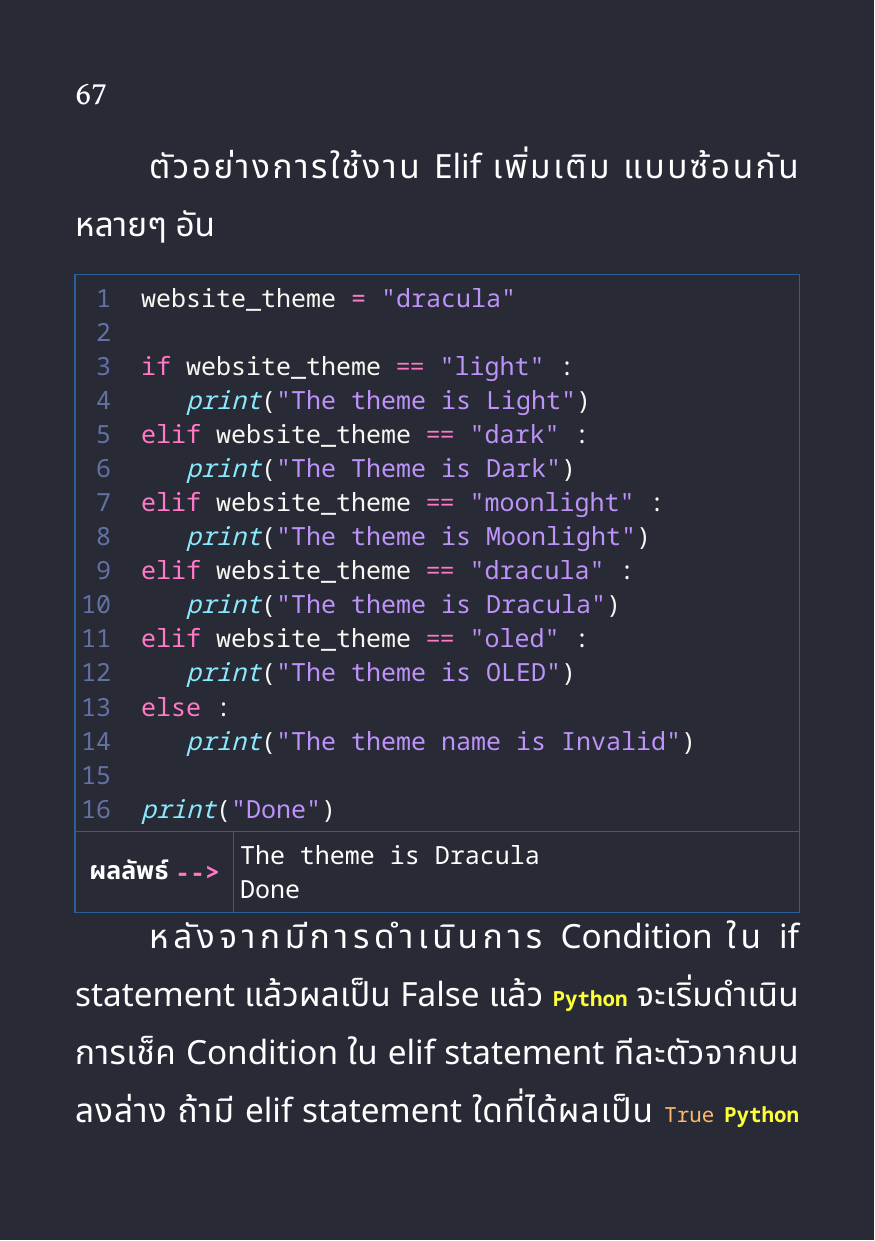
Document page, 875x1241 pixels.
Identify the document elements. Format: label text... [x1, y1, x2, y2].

text ตัวอย่างการใช้งาน Elif เพิ่มเติม แบบซ้อนกันหลายๆ อัน [75, 143, 799, 252]
table_header 1 website_theme = "dracula" 2 3 if website_theme == "light" : 4 print("The theme is Light") 5 elif website_theme == "dark" : 6 print("The Theme is Dark") 7 elif website_theme == "moonlight" : 8 print("The theme is Moonlight") 9 elif website_theme == "dracula" : 10 print("The theme is Dracula") 11 elif website_theme == "oled" : 12 print("The theme is OLED") 13 else : 14 print("The theme name is Invalid") 15 16 print("Done") [76, 275, 799, 831]
text หลังจากมีการดำเนินการ Condition ใน if statement แล้วผลเป็น False แล้ว Python จะเริ่มดำเนินการเช็ค Condition ใน elif statement ทีละตัวจากบนลงล่าง ถ้ามี elif statement ใดที่ได้ผลเป็น True Python [75, 913, 799, 1138]
table_cell ผลลัพธ์ --> [76, 832, 233, 912]
table_cell The theme is Dracula Done [234, 832, 799, 912]
